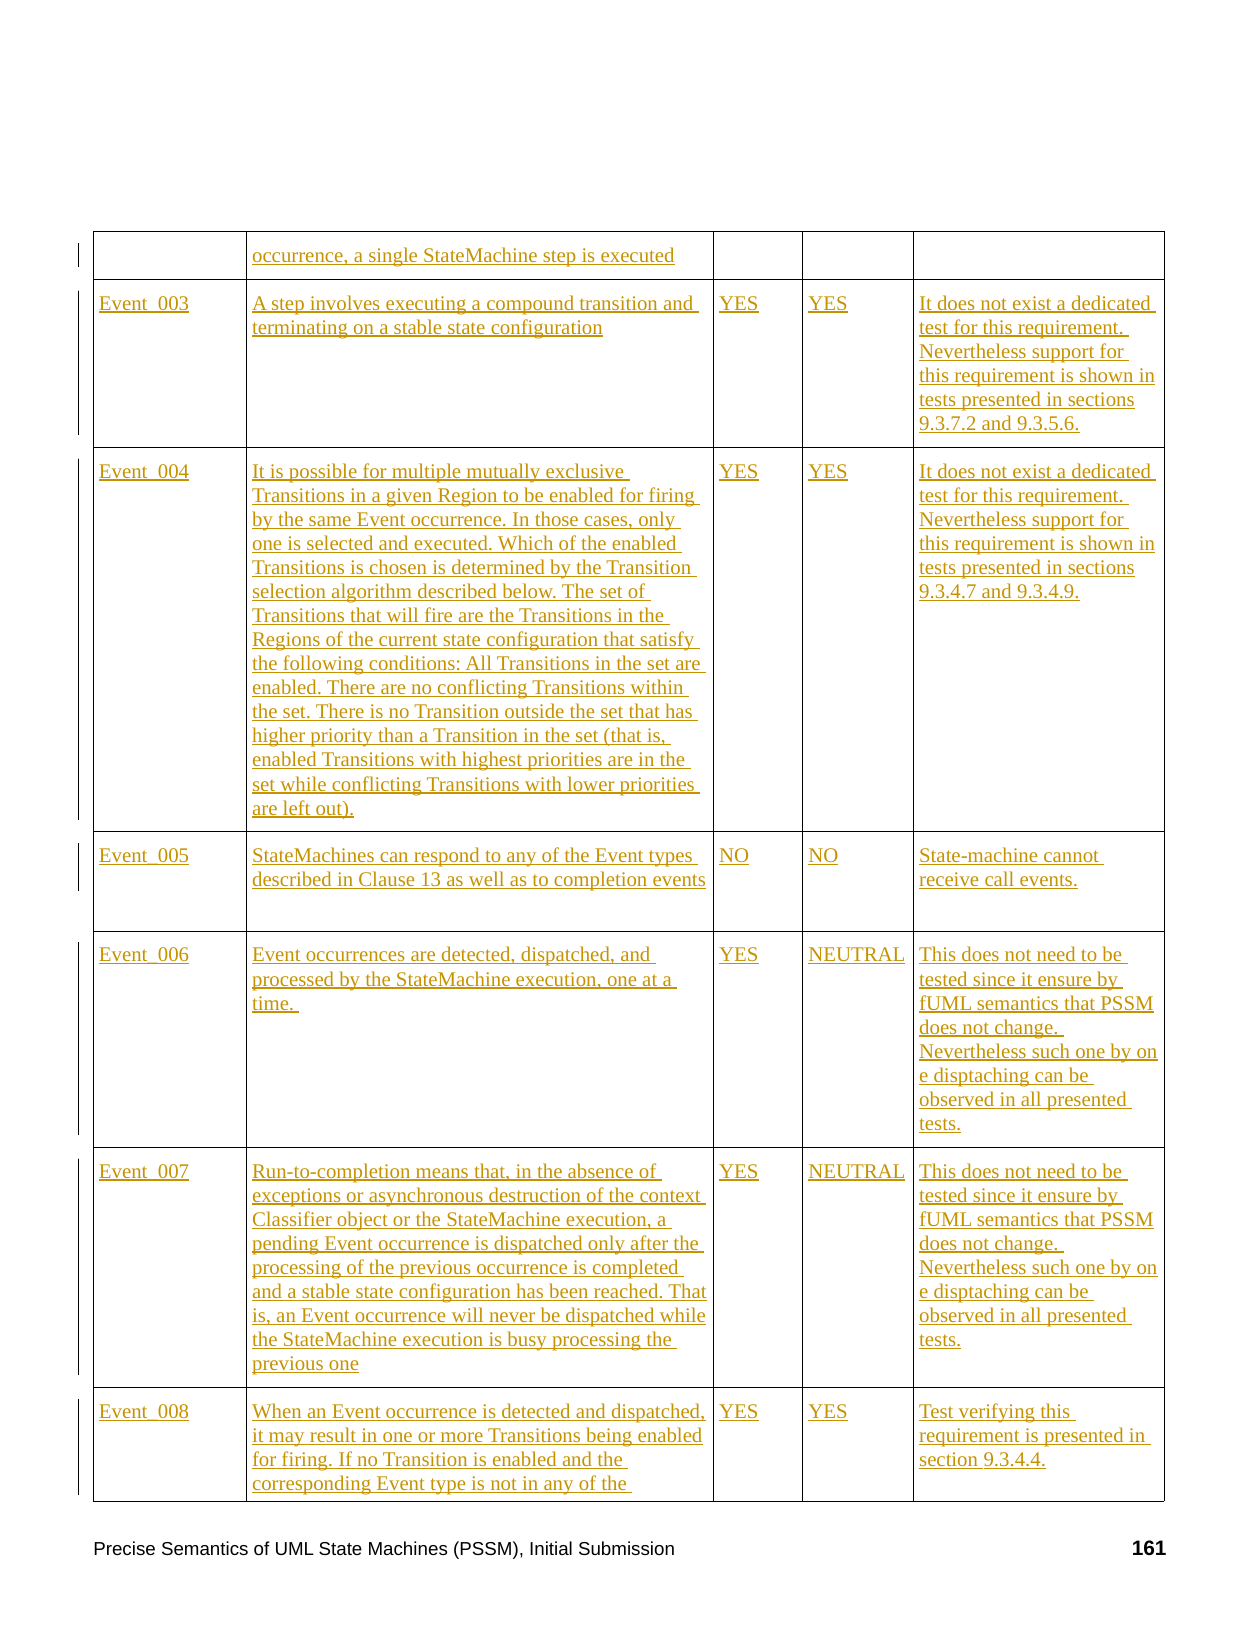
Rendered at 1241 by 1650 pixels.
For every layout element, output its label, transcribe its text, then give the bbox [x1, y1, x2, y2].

table_cell NEUTRAL [803, 932, 913, 1147]
table_cell StateMachines can respond to any of the Event types described in Clause 13 as well as to completion events [247, 832, 713, 931]
table_cell This does not need to be tested since it ensure by fUML semantics that PSSM does not change. Nevertheless such one by on e disptaching can be observed in all presented tests. [914, 932, 1164, 1147]
table_cell A step involves executing a compound transition and terminating on a stable state configuration [247, 280, 713, 447]
table_cell Event_008 [94, 1388, 246, 1501]
table_cell NEUTRAL [803, 1148, 913, 1387]
table_cell Run-to-completion means that, in the absence of exceptions or asynchronous destruction of the context Classifier object or the StateMachine execution, a pending Event occurrence is dispatched only after the processing of the previous occurrence is completed and a stable state configuration has been reached. That is, an Event occurrence will never be dispatched while the StateMachine execution is busy processing the previous one [247, 1148, 713, 1387]
table_cell Event occurrences are detected, dispatched, and processed by the StateMachine execution, one at a time. [247, 932, 713, 1147]
table_cell YES [803, 448, 913, 831]
table_cell It does not exist a dedicated test for this requirement. Nevertheless support for this requirement is shown in tests presented in sections 9.3.7.2 and 9.3.5.6. [914, 280, 1164, 447]
table_cell [914, 232, 1164, 279]
table_cell When an Event occurrence is detected and dispatched, it may result in one or more Transitions being enabled for firing. If no Transition is enabled and the corresponding Event type is not in any of the [247, 1388, 713, 1501]
table_cell Event_004 [94, 448, 246, 831]
table_cell Event_005 [94, 832, 246, 931]
table_cell [714, 232, 802, 279]
table_cell YES [714, 1148, 802, 1387]
table_cell [94, 232, 246, 279]
table_cell It is possible for multiple mutually exclusive Transitions in a given Region to be enabled for firing by the same Event occurrence. In those cases, only one is selected and executed. Which of the enabled Transitions is chosen is determined by the Transition selection algorithm described below. The set of Transitions that will fire are the Transitions in the Regions of the current state configuration that satisfy the following conditions: All Transitions in the set are enabled. There are no conflicting Transitions within the set. There is no Transition outside the set that has higher priority than a Transition in the set (that is, enabled Transitions with highest priorities are in the set while conflicting Transitions with lower priorities are left out). [247, 448, 713, 831]
table_cell Event_006 [94, 932, 246, 1147]
table_cell State-machine cannot receive call events. [914, 832, 1164, 931]
table_cell YES [714, 448, 802, 831]
table_cell NO [714, 832, 802, 931]
table_cell [803, 232, 913, 279]
table_cell YES [803, 280, 913, 447]
table_cell YES [714, 1388, 802, 1501]
table_cell Event_007 [94, 1148, 246, 1387]
table_cell It does not exist a dedicated test for this requirement. Nevertheless support for this requirement is shown in tests presented in sections 9.3.4.7 and 9.3.4.9. [914, 448, 1164, 831]
table_cell occurrence, a single StateMachine step is executed [247, 232, 713, 279]
table_cell Test verifying this requirement is presented in section 9.3.4.4. [914, 1388, 1164, 1501]
table_cell YES [803, 1388, 913, 1501]
table_cell NO [803, 832, 913, 931]
table_cell YES [714, 932, 802, 1147]
table_cell YES [714, 280, 802, 447]
table_cell Event_003 [94, 280, 246, 447]
table_cell This does not need to be tested since it ensure by fUML semantics that PSSM does not change. Nevertheless such one by on e disptaching can be observed in all presented tests. [914, 1148, 1164, 1387]
